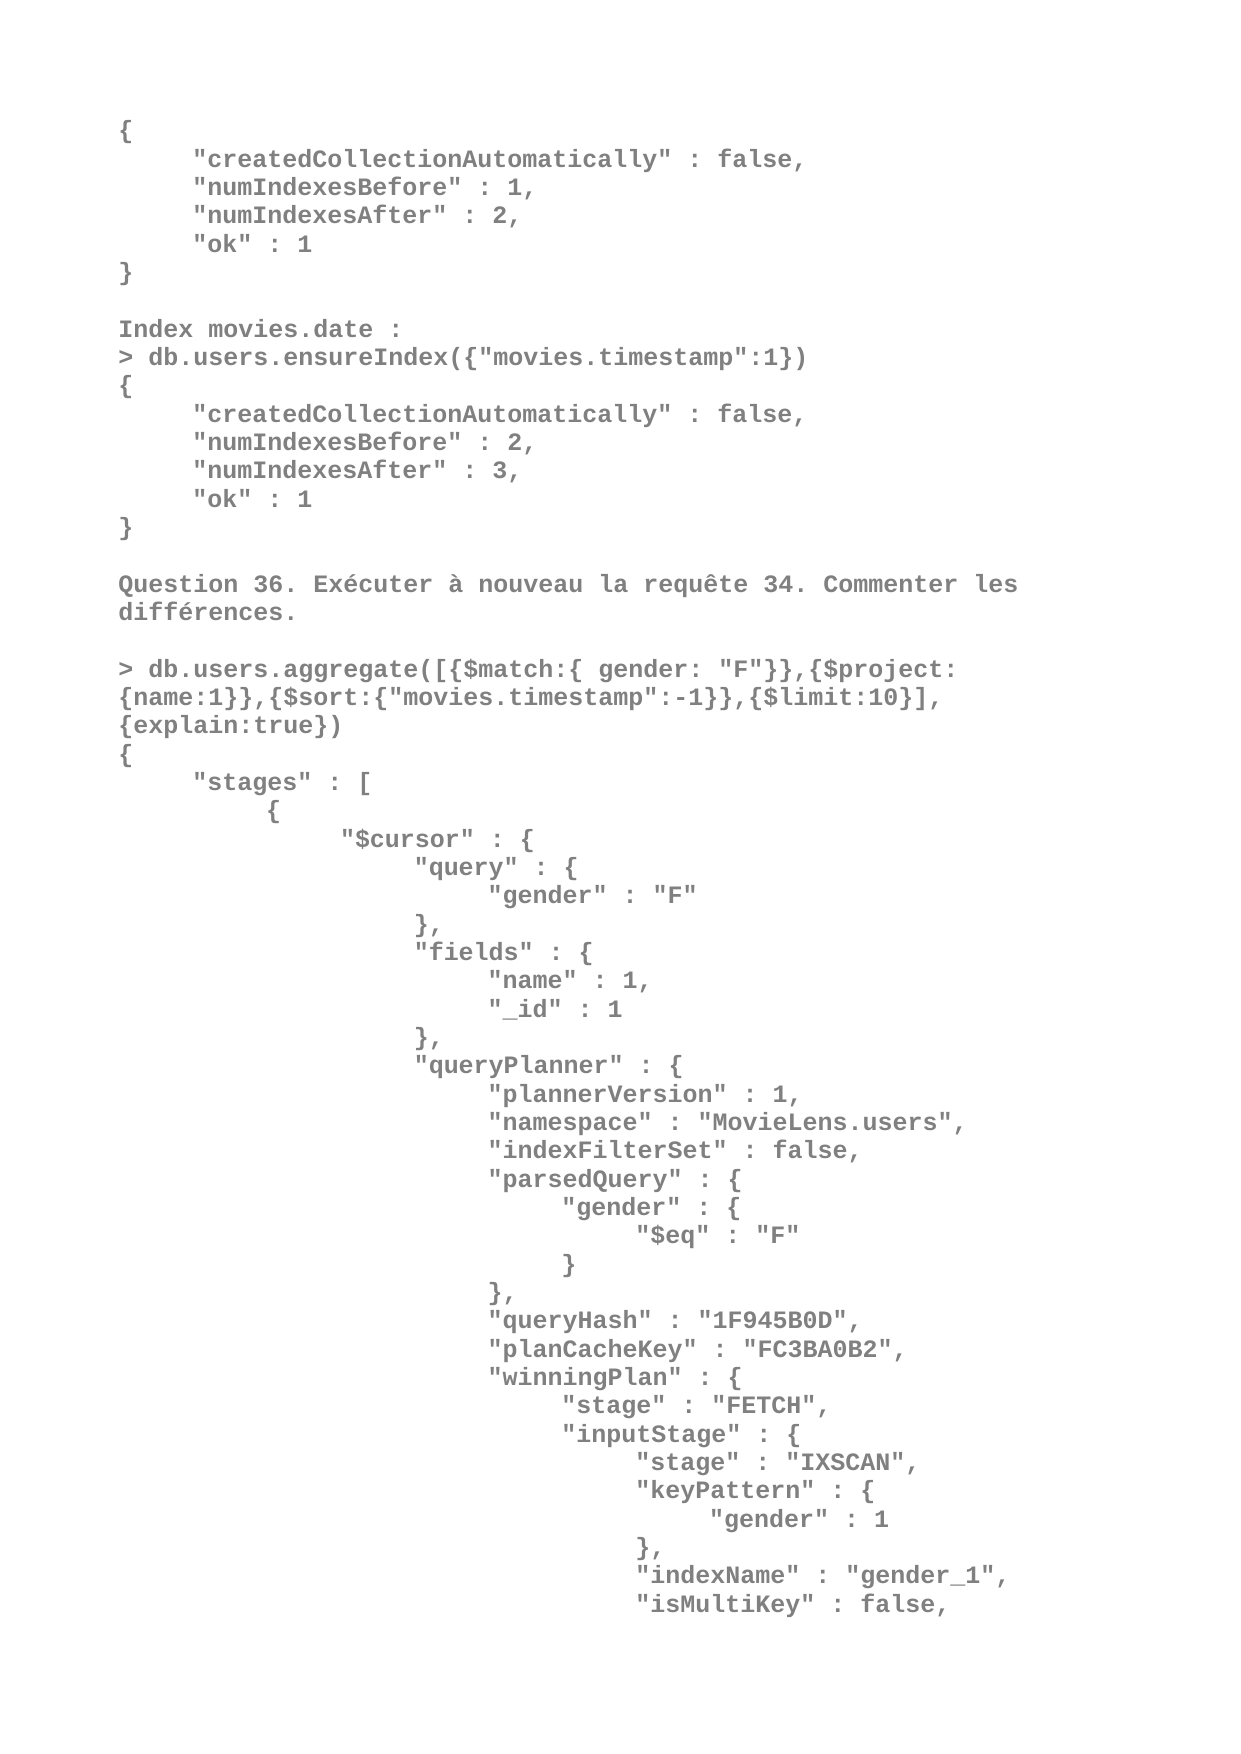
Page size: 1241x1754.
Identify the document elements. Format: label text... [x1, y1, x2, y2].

text "plannerVersion" : 1, [118, 1081, 1122, 1110]
text "stages" : [ [118, 770, 1122, 798]
text "ok" : 1 [118, 231, 1122, 260]
text "name" : 1, [118, 968, 1122, 996]
text "winningPlan" : { [118, 1365, 1122, 1393]
text "createdCollectionAutomatically" : false, [118, 401, 1122, 430]
text Question 36. Exécuter à nouveau la requête 34. Commenter les différences. [118, 571, 1122, 628]
text "numIndexesBefore" : 1, [118, 175, 1122, 203]
text "isMultiKey" : false, [118, 1591, 1122, 1620]
text "query" : { [118, 855, 1122, 883]
text "$eq" : "F" [118, 1223, 1122, 1251]
text "namespace" : "MovieLens.users", [118, 1110, 1122, 1138]
text "fields" : { [118, 940, 1122, 968]
text > db.users.aggregate([{$match:{ gender: "F"}},{$project: {name:1}},{$sort:{"movies.timestamp":-1}},{$limit:10}],{explain:true}) [118, 656, 1122, 741]
text } [118, 515, 1122, 543]
text } [118, 1251, 1122, 1280]
text "stage" : "FETCH", [118, 1393, 1122, 1421]
text { [118, 118, 1122, 146]
text "inputStage" : { [118, 1421, 1122, 1450]
text "stage" : "IXSCAN", [118, 1450, 1122, 1478]
text }, [118, 1535, 1122, 1563]
text { [118, 798, 1122, 826]
text { [118, 741, 1122, 770]
text }, [118, 911, 1122, 940]
text "planCacheKey" : "FC3BA0B2", [118, 1336, 1122, 1365]
text Index movies.date : [118, 316, 1122, 345]
text "numIndexesAfter" : 2, [118, 203, 1122, 231]
text "gender" : "F" [118, 883, 1122, 911]
text }, [118, 1280, 1122, 1308]
text "parsedQuery" : { [118, 1166, 1122, 1195]
text "queryHash" : "1F945B0D", [118, 1308, 1122, 1336]
text "keyPattern" : { [118, 1478, 1122, 1506]
text "numIndexesAfter" : 3, [118, 458, 1122, 486]
text "numIndexesBefore" : 2, [118, 430, 1122, 458]
text "createdCollectionAutomatically" : false, [118, 146, 1122, 175]
text > db.users.ensureIndex({"movies.timestamp":1}) [118, 345, 1122, 373]
text "indexFilterSet" : false, [118, 1138, 1122, 1166]
text } [118, 260, 1122, 288]
text "queryPlanner" : { [118, 1053, 1122, 1081]
text "gender" : { [118, 1195, 1122, 1223]
text "_id" : 1 [118, 996, 1122, 1025]
text { [118, 373, 1122, 401]
text "$cursor" : { [118, 826, 1122, 855]
text "ok" : 1 [118, 486, 1122, 515]
text "gender" : 1 [118, 1506, 1122, 1535]
text "indexName" : "gender_1", [118, 1563, 1122, 1591]
text }, [118, 1025, 1122, 1053]
